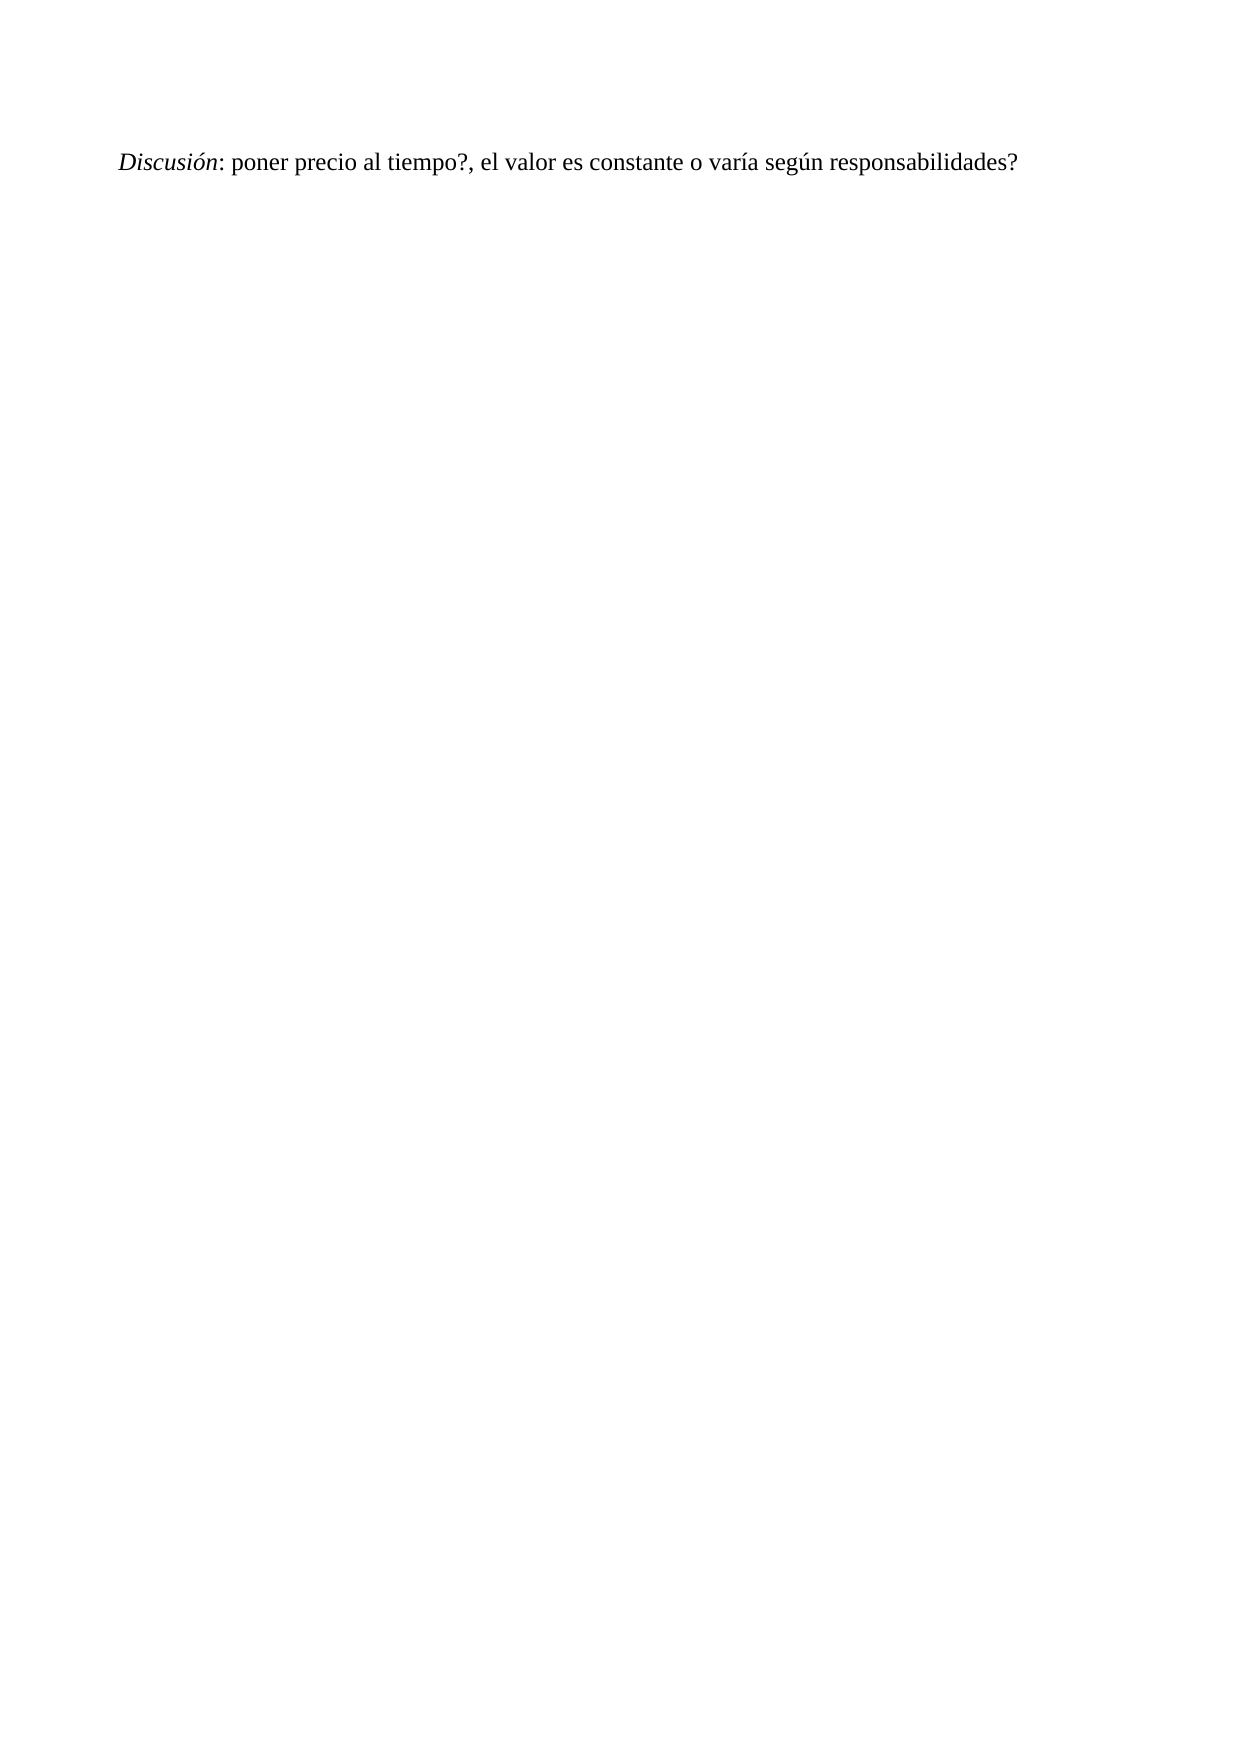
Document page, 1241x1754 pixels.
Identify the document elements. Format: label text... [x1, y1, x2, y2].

text Discusión: poner precio al tiempo?, el valor es constante o varía según responsabilidades? [118, 147, 1122, 176]
